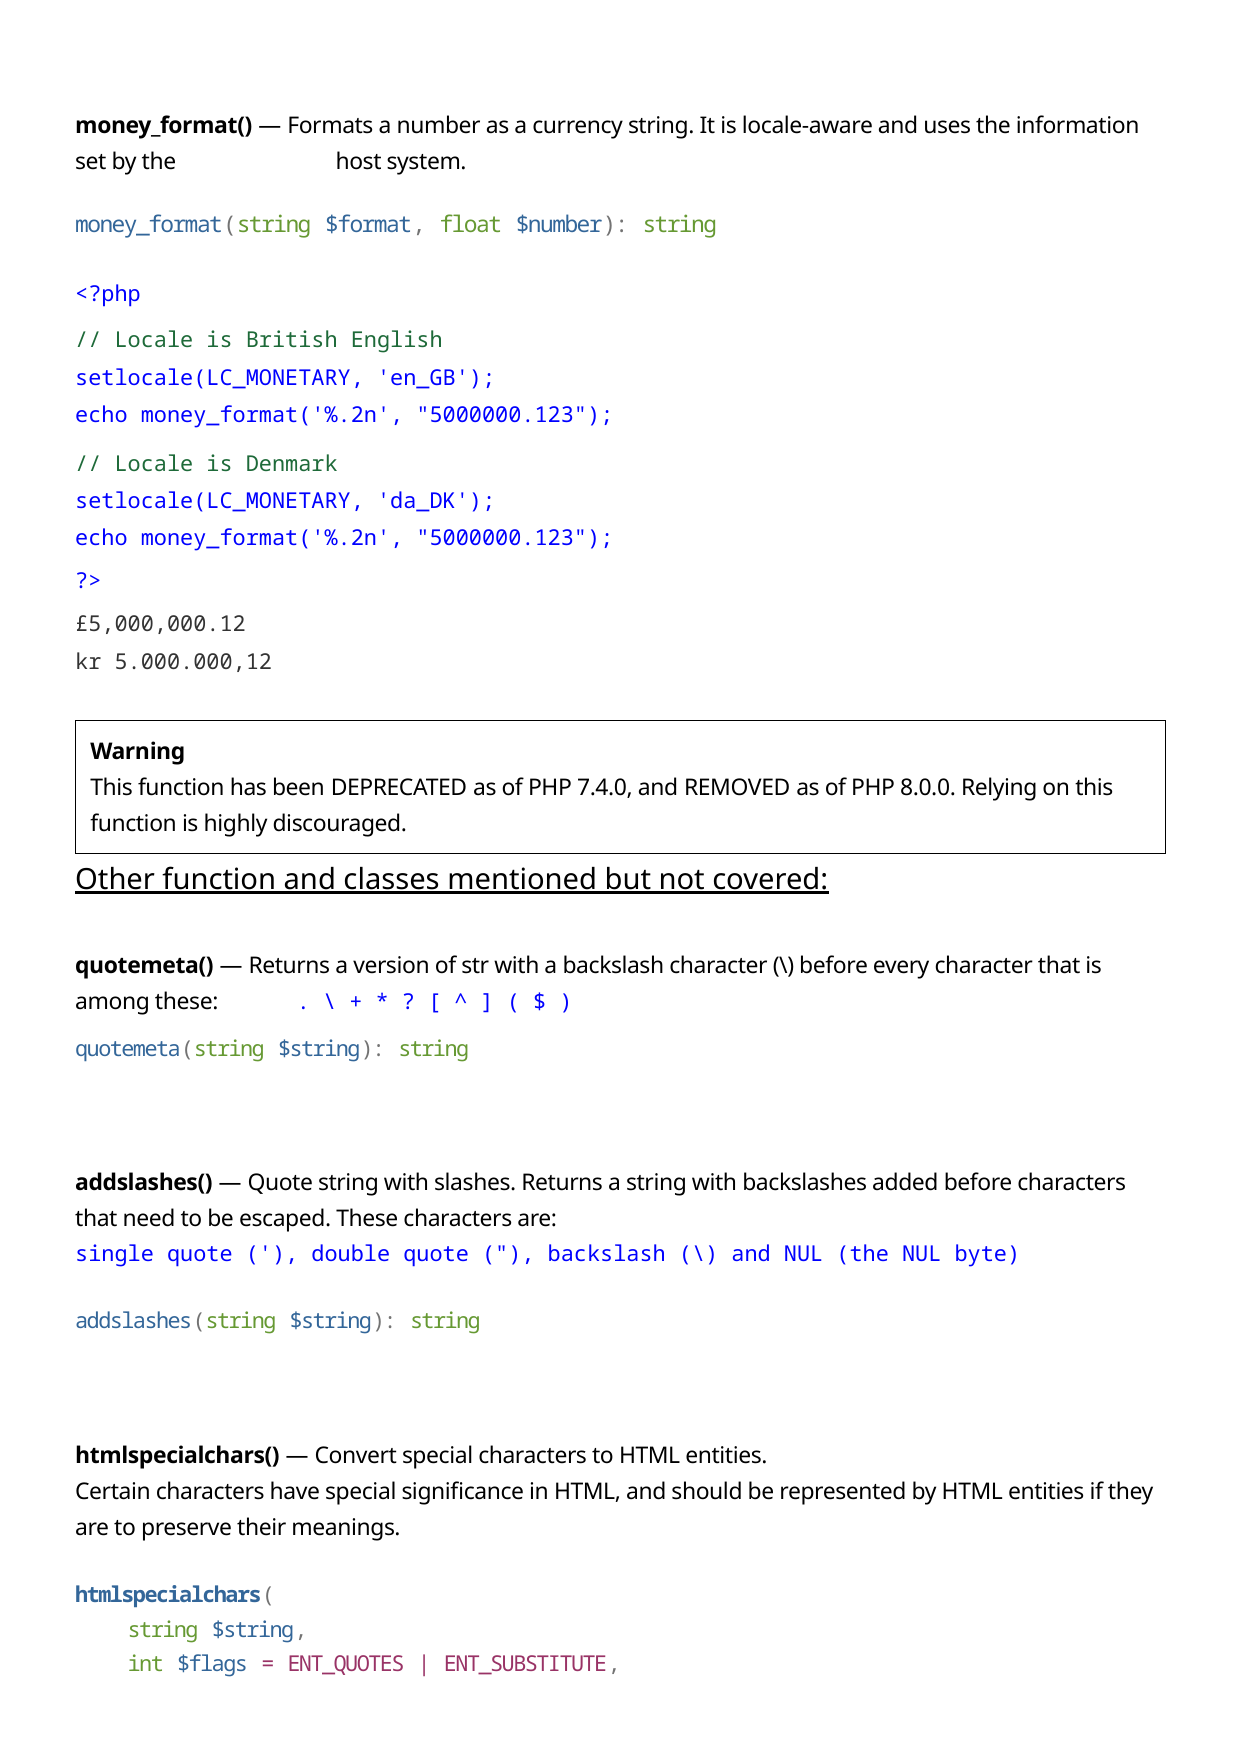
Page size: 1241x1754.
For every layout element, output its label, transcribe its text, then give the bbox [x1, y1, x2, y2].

text echo money_format('%.2n', "5000000.123"); [75, 522, 1166, 552]
text addslashes(string $string): string [75, 1305, 1166, 1335]
text quotemeta(string $string): string [75, 1033, 1166, 1063]
text Certain characters have special significance in HTML, and should be represented by HTML entities if they are to preserve their meanings. [75, 1474, 1166, 1542]
text ?> [75, 565, 1166, 595]
text Other function and classes mentioned but not covered: [75, 858, 1166, 898]
text // Locale is Denmark [75, 448, 1166, 478]
text quotemeta() — Returns a version of str with a backslash character (\) before every character that is among these: . \ + * ? [ ^ ] ( $ ) [75, 949, 1166, 1016]
text // Locale is British English [75, 324, 1166, 354]
text addslashes() — Quote string with slashes. Returns a string with backslashes added before characters that need to be escaped. These characters are: [75, 1166, 1166, 1233]
text single quote ('), double quote ("), backslash (\) and NUL (the NUL byte) [75, 1238, 1166, 1268]
text kr 5.000.000,12 [75, 646, 1166, 675]
text htmlspecialchars() — Convert special characters to HTML entities. [75, 1439, 1166, 1470]
text money_format() — Formats a number as a currency string. It is locale-aware and uses the information set by the host system. [75, 109, 1166, 176]
text setlocale(LC_MONETARY, 'en_GB'); [75, 361, 1166, 391]
text <?php [75, 278, 1166, 308]
text £5,000,000.12 [75, 608, 1166, 638]
text setlocale(LC_MONETARY, 'da_DK'); [75, 485, 1166, 515]
text echo money_format('%.2n', "5000000.123"); [75, 399, 1166, 428]
text money_format(string $format, float $number): string [75, 208, 1166, 239]
text This function has been DEPRECATED as of PHP 7.4.0, and REMOVED as of PHP 8.0.0. Relying on this function is highly discouraged. [76, 756, 1165, 853]
text htmlspecialchars( string $string, int $flags = ENT_QUOTES | ENT_SUBSTITUTE, [75, 1579, 1166, 1678]
text Warning [76, 721, 1165, 756]
